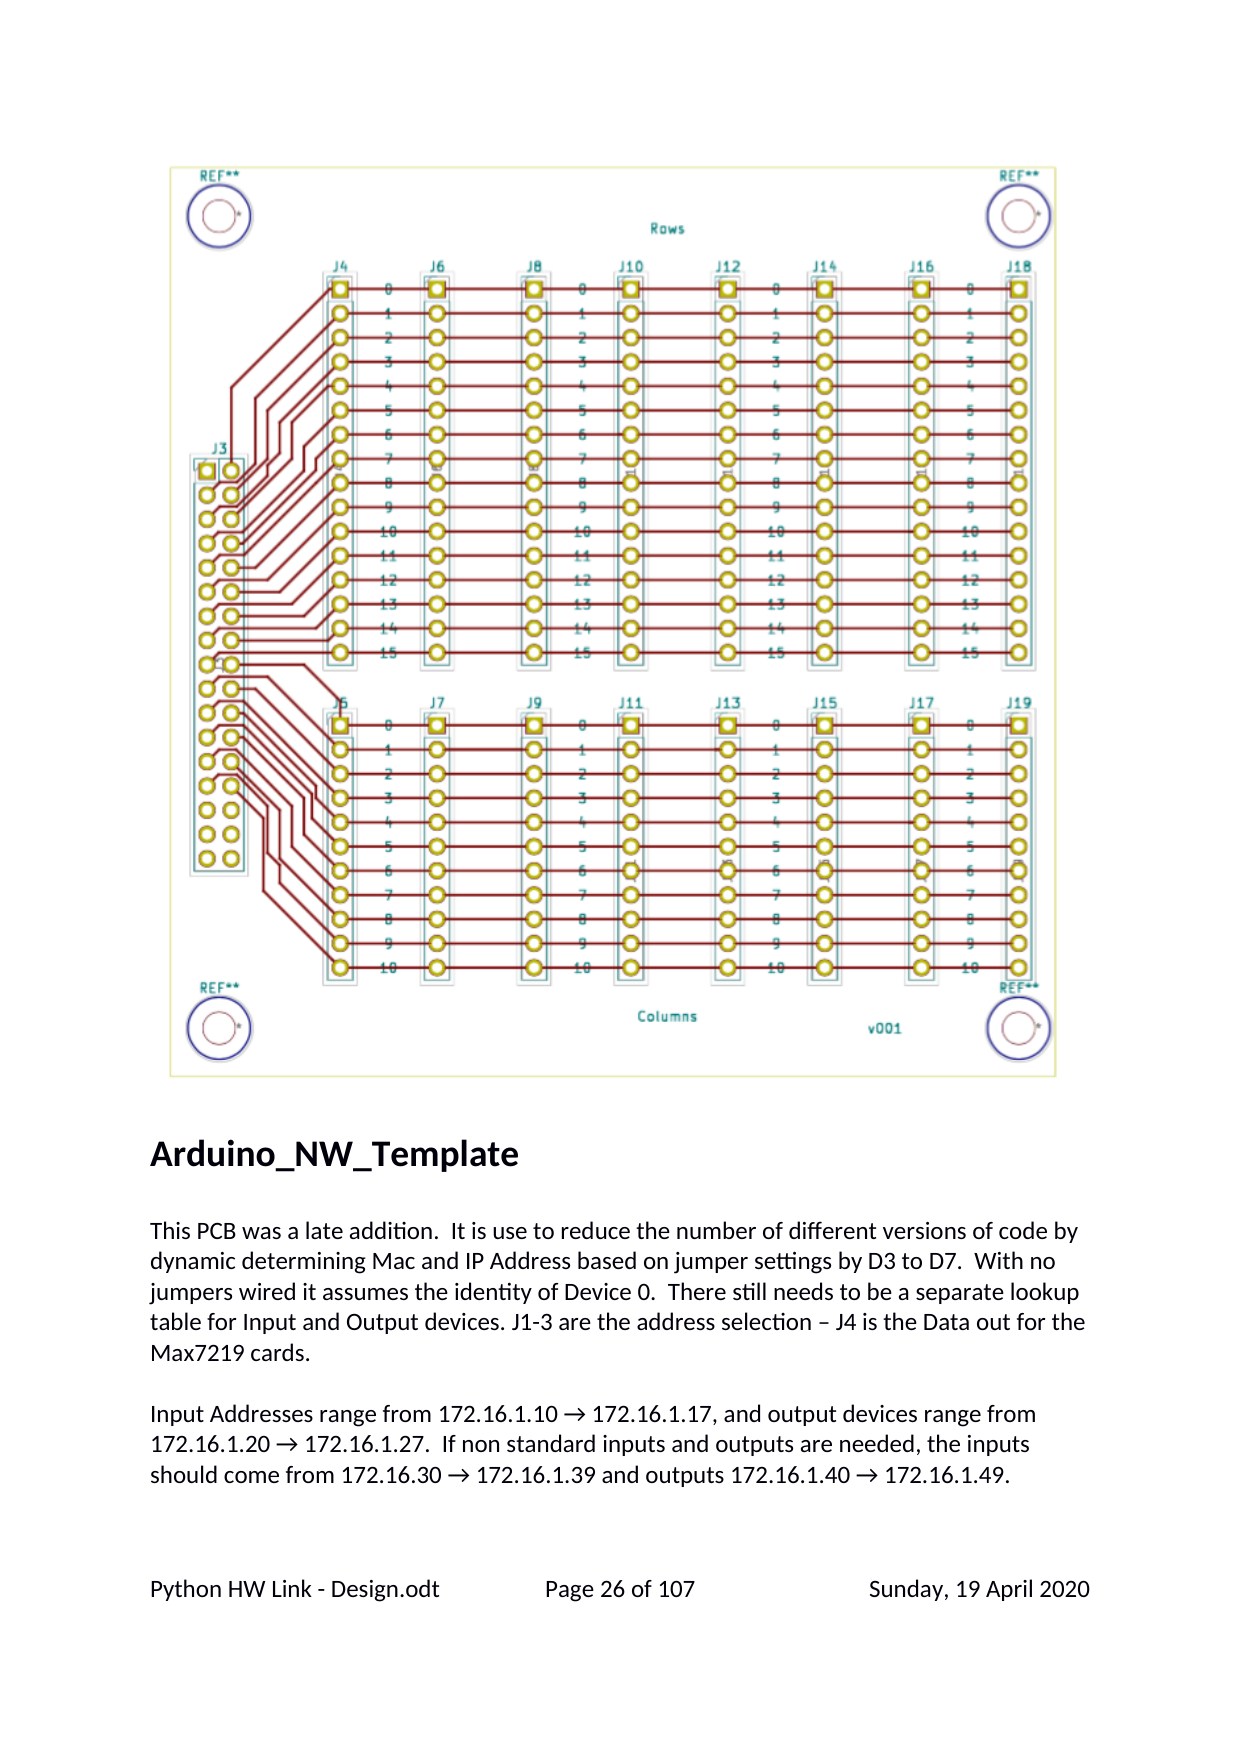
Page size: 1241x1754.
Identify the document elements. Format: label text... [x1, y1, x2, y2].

subtitle Arduino_NW_Template [150, 1130, 1090, 1176]
text This PCB was a late addition. It is use to reduce the number of different versions of code by dynamic determining Mac and IP Address based on jumper settings by D3 to D7. With no jumpers wired it assumes the identity of Device 0. There still needs to be a separate lookup table for Input and Output devices. J1-3 are the address selection – J4 is the Data out for the Max7219 cards. [150, 1215, 1090, 1368]
picture [150, 150, 1091, 1093]
text Input Addresses range from 172.16.1.10 → 172.16.1.17, and output devices range from 172.16.1.20 → 172.16.1.27. If non standard inputs and outputs are needed, the inputs should come from 172.16.30 → 172.16.1.39 and outputs 172.16.1.40 → 172.16.1.49. [150, 1398, 1090, 1490]
